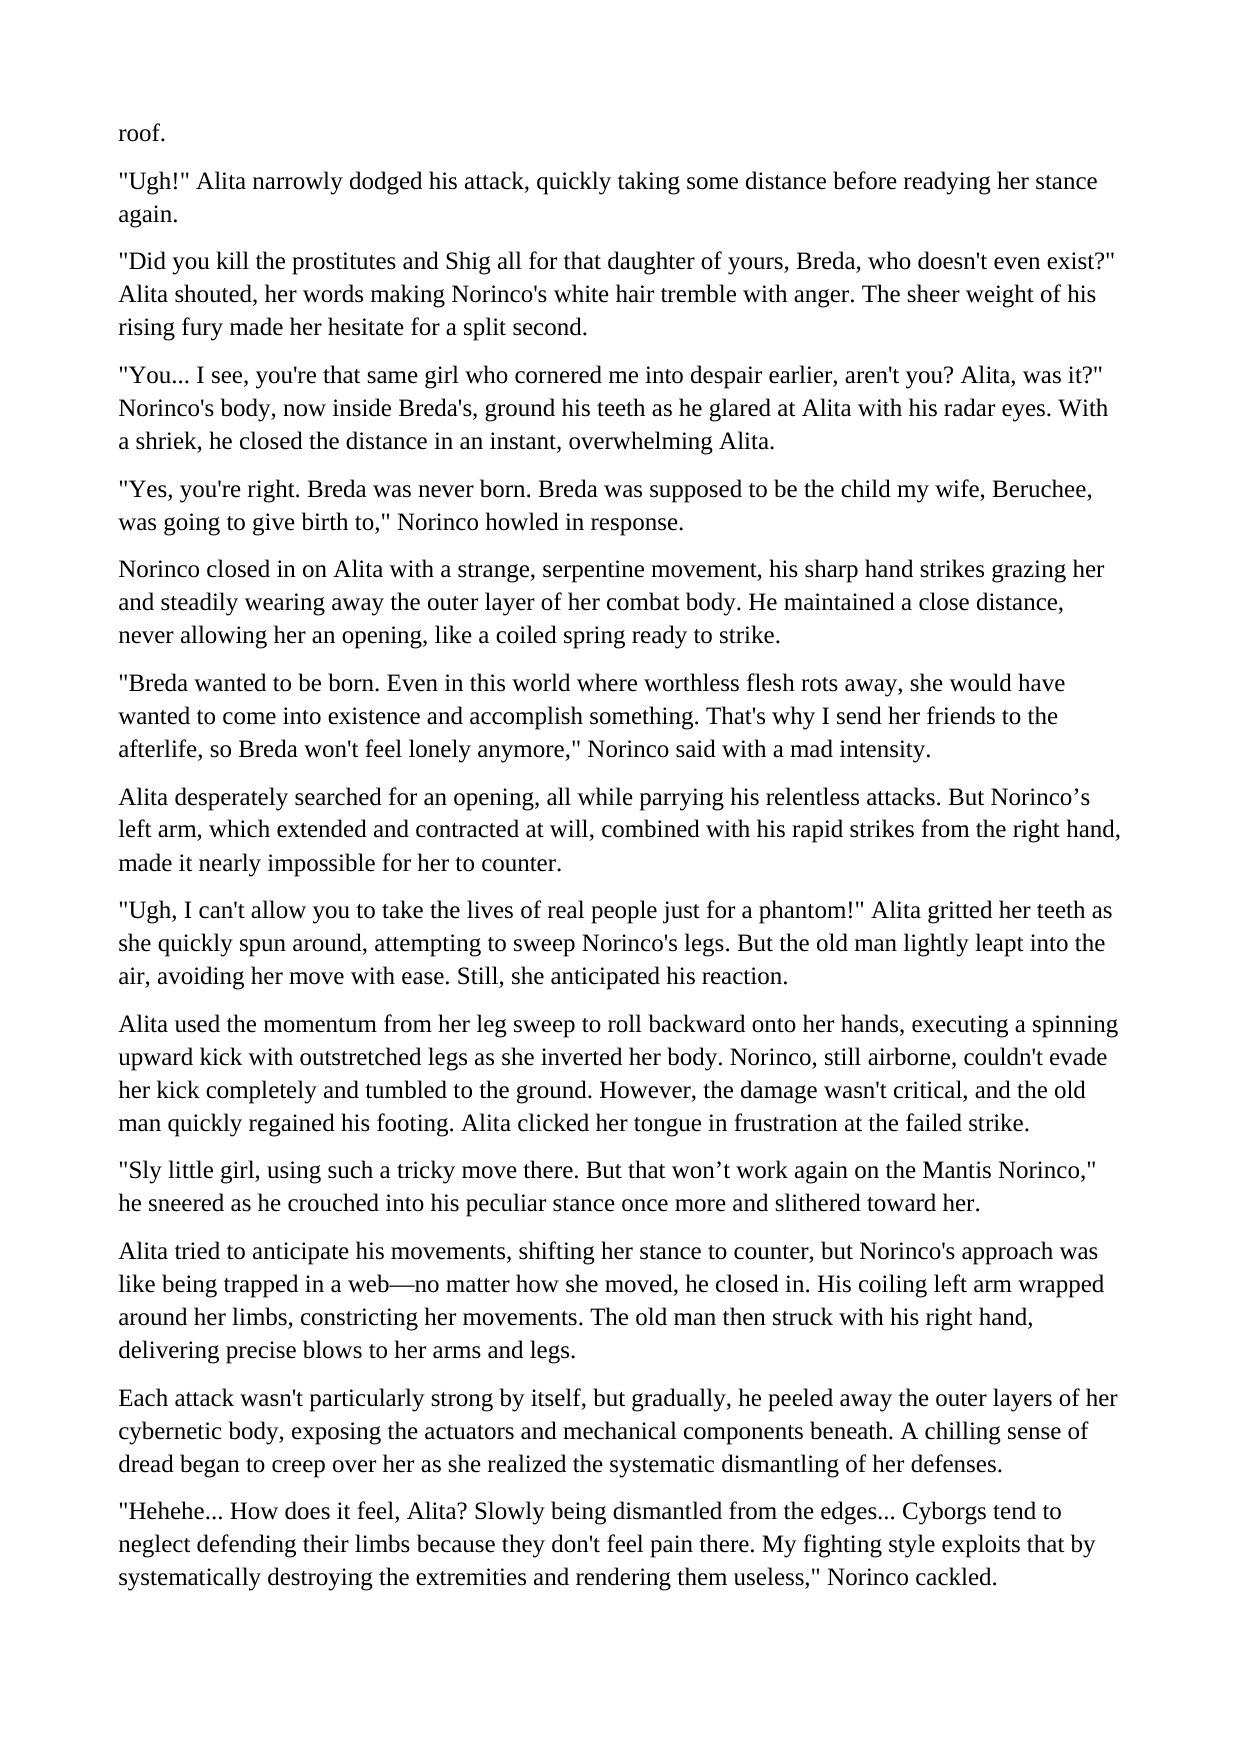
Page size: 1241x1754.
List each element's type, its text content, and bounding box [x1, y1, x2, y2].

text "Breda wanted to be born. Even in this world where worthless flesh rots away, she would have wanted to come into existence and accomplish something. That's why I send her friends to the afterlife, so Breda won't feel lonely anymore," Norinco said with a mad intensity. [118, 668, 1122, 763]
text "You... I see, you're that same girl who cornered me into despair earlier, aren't you? Alita, was it?" Norinco's body, now inside Breda's, ground his teeth as he glared at Alita with his radar eyes. With a shriek, he closed the distance in an instant, overwhelming Alita. [118, 360, 1122, 455]
text "Hehehe... How does it feel, Alita? Slowly being dismantled from the edges... Cyborgs tend to neglect defending their limbs because they don't feel pain there. My fighting style exploits that by systematically destroying the extremities and rendering them useless," Norinco cackled. [118, 1496, 1122, 1591]
text Alita desperately searched for an opening, all while parrying his relentless attacks. But Norinco’s left arm, which extended and contracted at will, combined with his rapid strikes from the right hand, made it nearly impossible for her to counter. [118, 782, 1122, 876]
text roof. [118, 118, 1122, 147]
text Alita tried to anticipate his movements, shifting her stance to counter, but Norinco's approach was like being trapped in a web—no matter how she moved, he closed in. His coiling left arm wrapped around her limbs, constricting her movements. The old man then struck with his right hand, delivering precise blows to her arms and legs. [118, 1236, 1122, 1364]
text "Ugh, I can't allow you to take the lives of real people just for a phantom!" Alita gritted her teeth as she quickly spun around, attempting to sweep Norinco's legs. But the old man lightly leapt into the air, avoiding her move with ease. Still, she anticipated his reaction. [118, 895, 1122, 990]
text "Ugh!" Alita narrowly dodged his attack, quickly taking some distance before readying her stance again. [118, 166, 1122, 227]
text Each attack wasn't particularly strong by itself, but gradually, he peeled away the outer layers of her cybernetic body, exposing the actuators and mechanical components beneath. A chilling sense of dread began to creep over her as she realized the systematic dismantling of her defenses. [118, 1383, 1122, 1478]
text Norinco closed in on Alita with a strange, serpentine movement, his sharp hand strikes grazing her and steadily wearing away the outer layer of her combat body. He maintained a close distance, never allowing her an opening, like a coiled spring ready to strike. [118, 554, 1122, 649]
text "Did you kill the prostitutes and Shig all for that daughter of yours, Breda, who doesn't even exist?" Alita shouted, her words making Norinco's white hair tremble with anger. The sheer weight of his rising fury made her hesitate for a split second. [118, 246, 1122, 341]
text "Sly little girl, using such a tricky move there. But that won’t work again on the Mantis Norinco," he sneered as he crouched into his peculiar stance once more and slithered toward her. [118, 1156, 1122, 1217]
text Alita used the momentum from her leg sweep to roll backward onto her hands, executing a spinning upward kick with outstretched legs as she inverted her body. Norinco, still airborne, couldn't evade her kick completely and tumbled to the ground. However, the damage wasn't critical, and the old man quickly regained his footing. Alita clicked her tongue in frustration at the failed strike. [118, 1009, 1122, 1137]
text "Yes, you're right. Breda was never born. Breda was supposed to be the child my wife, Beruchee, was going to give birth to," Norinco howled in response. [118, 474, 1122, 535]
